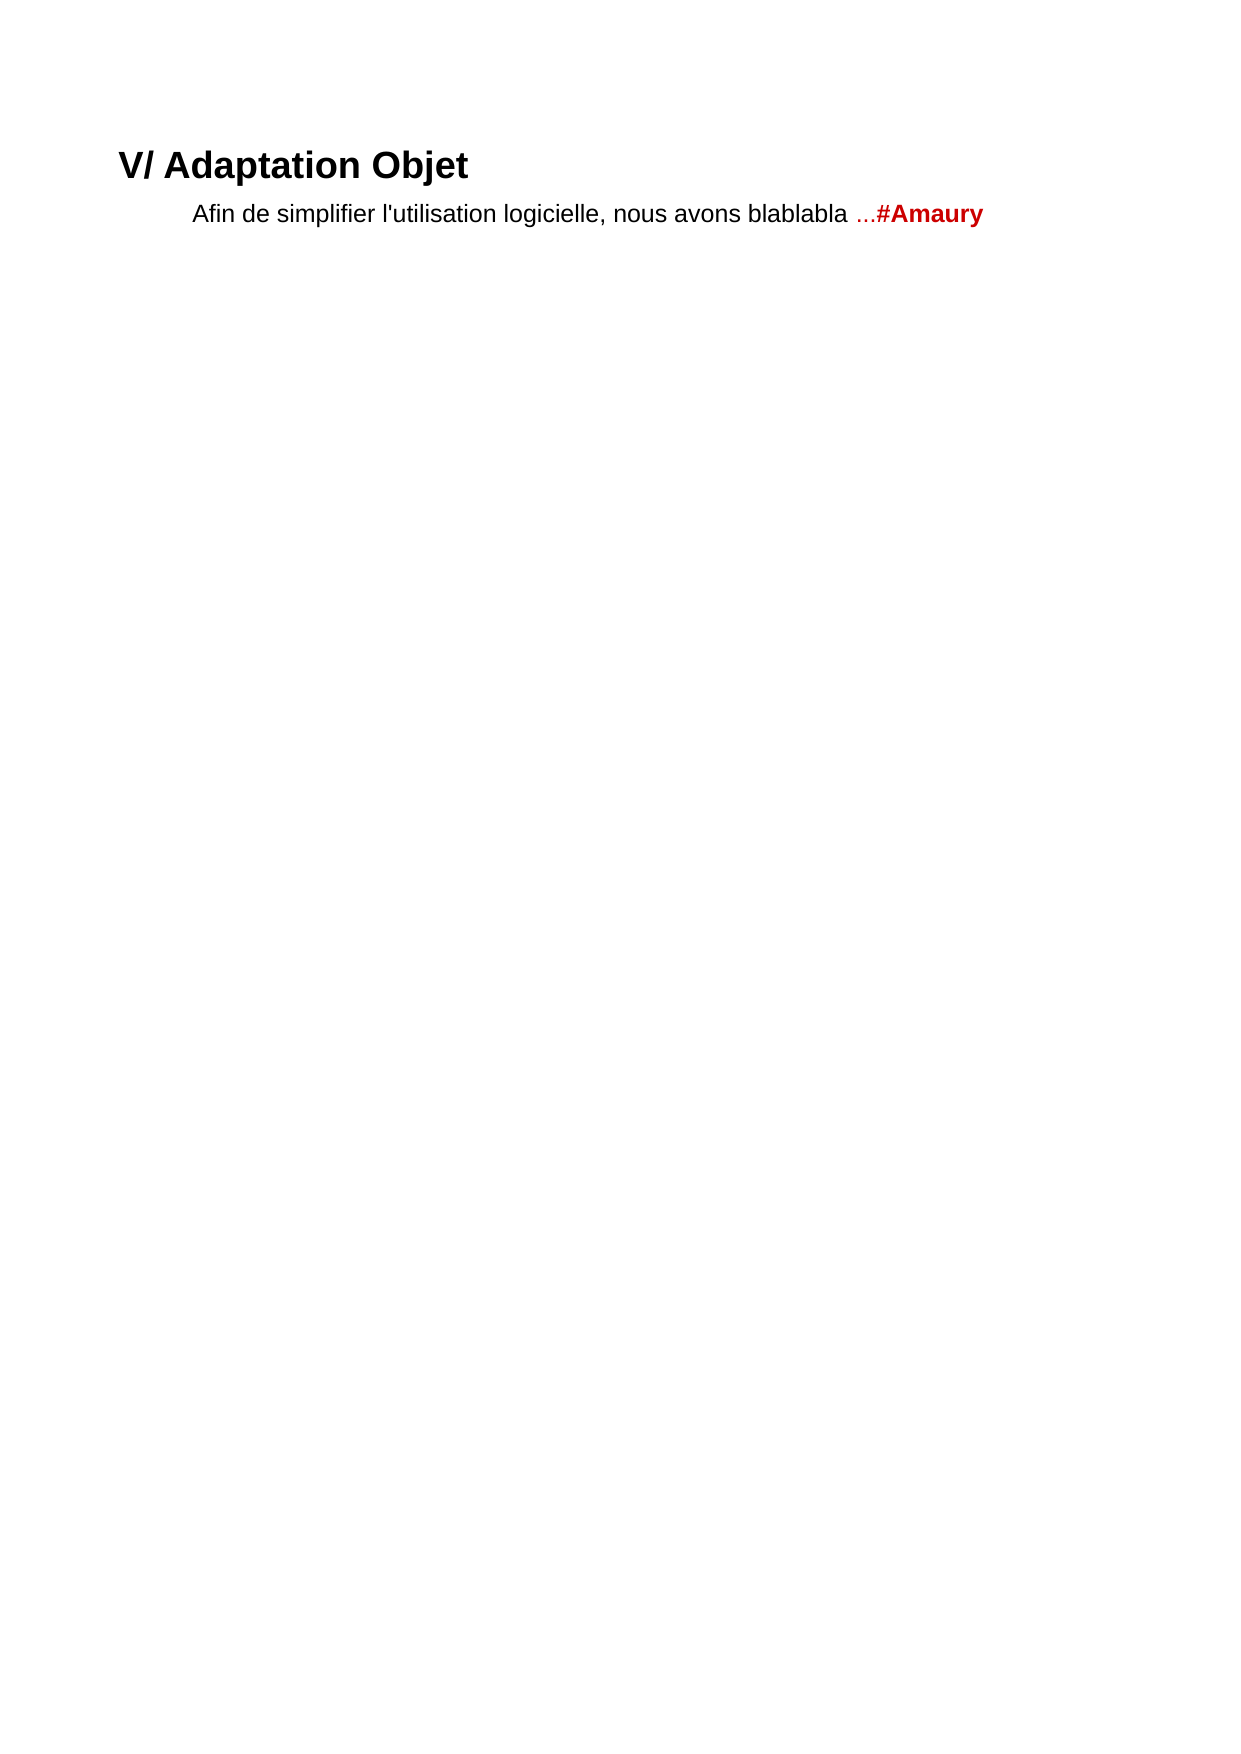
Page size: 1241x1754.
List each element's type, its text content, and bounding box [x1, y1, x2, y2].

text Afin de simplifier l'utilisation logicielle, nous avons blablabla ...#Amaury [118, 199, 1122, 228]
subtitle V/ Adaptation Objet [118, 143, 1122, 187]
